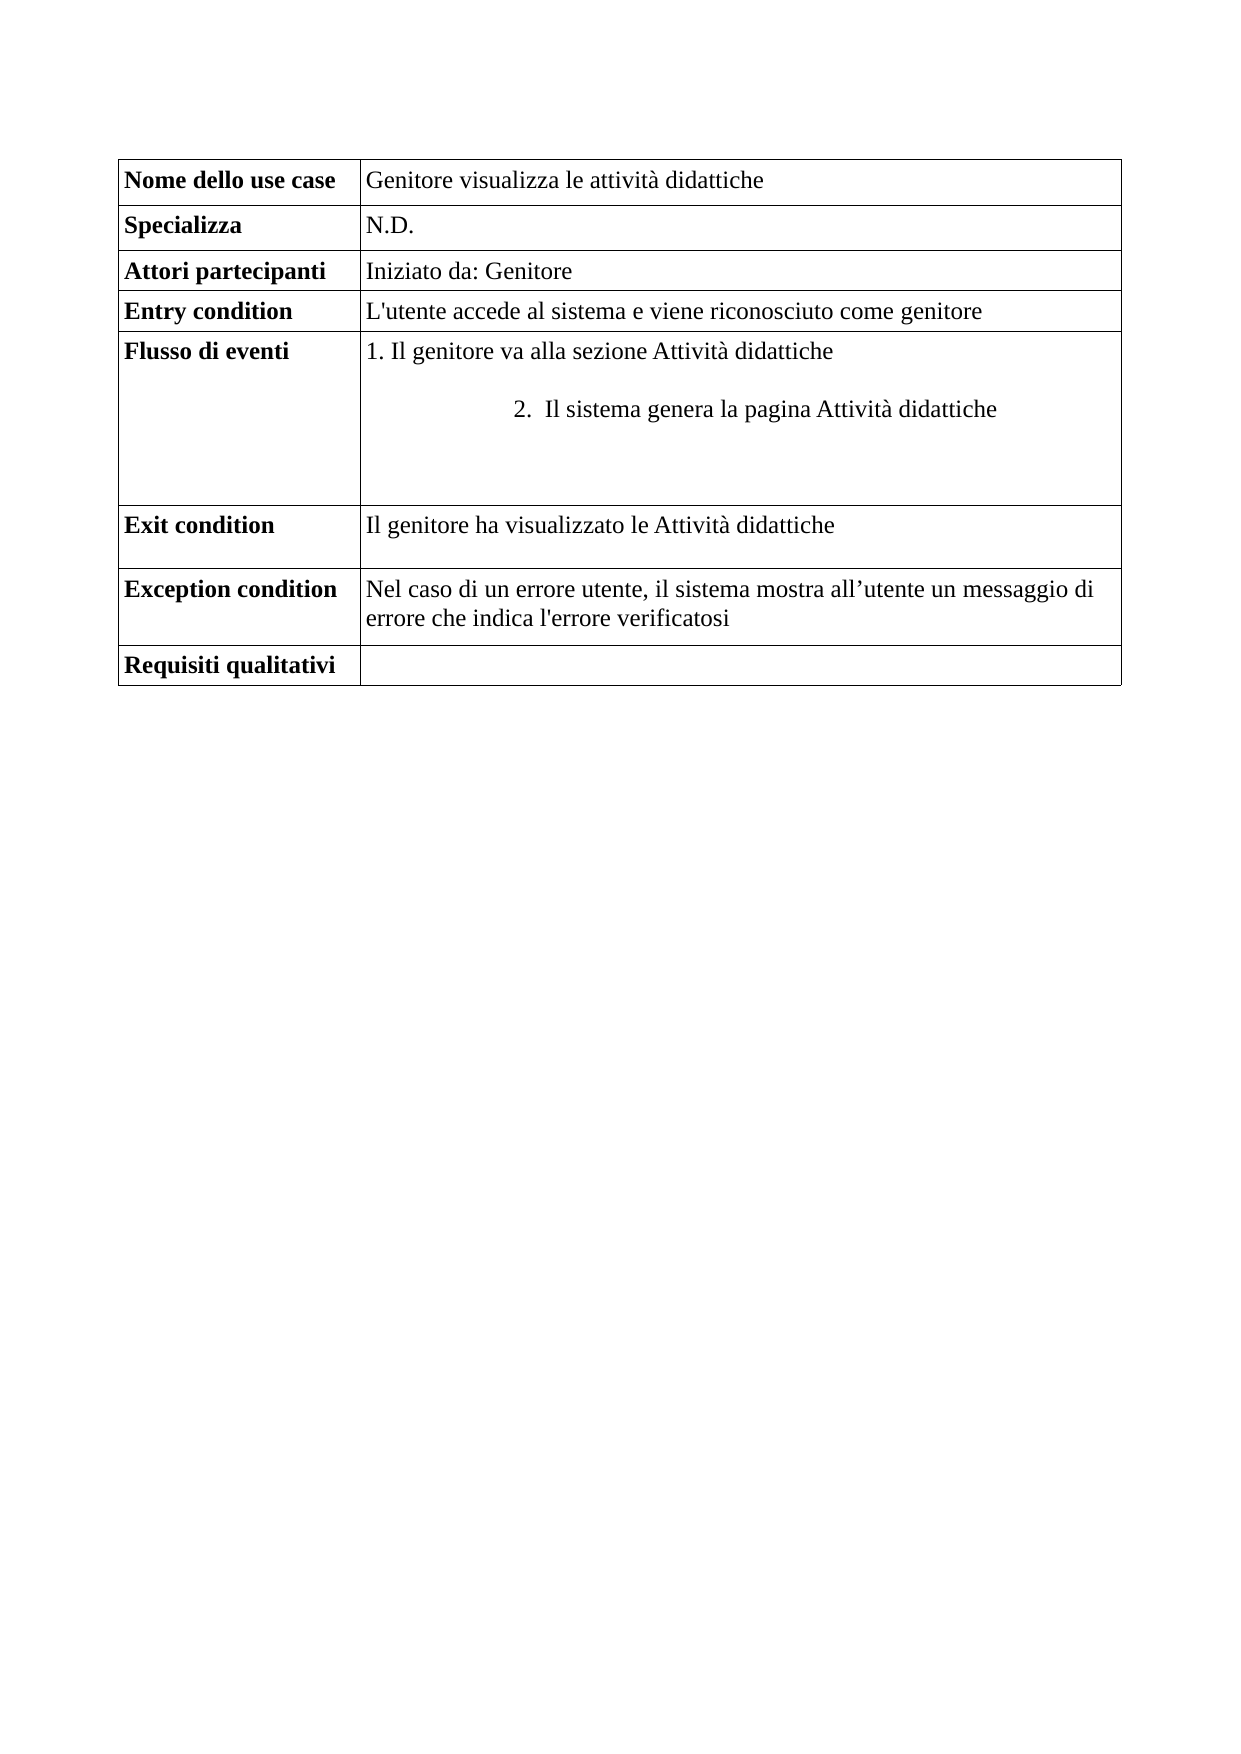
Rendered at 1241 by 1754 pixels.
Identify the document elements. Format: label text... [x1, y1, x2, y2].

table_cell Entry condition [119, 291, 360, 331]
table_header Genitore visualizza le attività didattiche [361, 160, 1121, 205]
table_header Nome dello use case [119, 160, 360, 205]
table_cell Exception condition [119, 569, 360, 645]
table_cell N.D. [361, 206, 1121, 250]
table_cell Il genitore ha visualizzato le Attività didattiche [361, 506, 1121, 568]
table_cell Nel caso di un errore utente, il sistema mostra all’utente un messaggio di errore che indica l'errore verificatosi [361, 569, 1121, 645]
table_cell Iniziato da: Genitore [361, 251, 1121, 290]
table_cell Attori partecipanti [119, 251, 360, 290]
table_cell Il genitore va alla sezione Attività didattiche Il sistema genera la pagina Attività didattiche [361, 332, 1121, 505]
table_cell Flusso di eventi [119, 332, 360, 505]
table_cell Requisiti qualitativi [119, 646, 360, 685]
table_cell [361, 646, 1121, 685]
table_cell Exit condition [119, 506, 360, 568]
table_cell L'utente accede al sistema e viene riconosciuto come genitore [361, 291, 1121, 331]
table_cell Specializza [119, 206, 360, 250]
